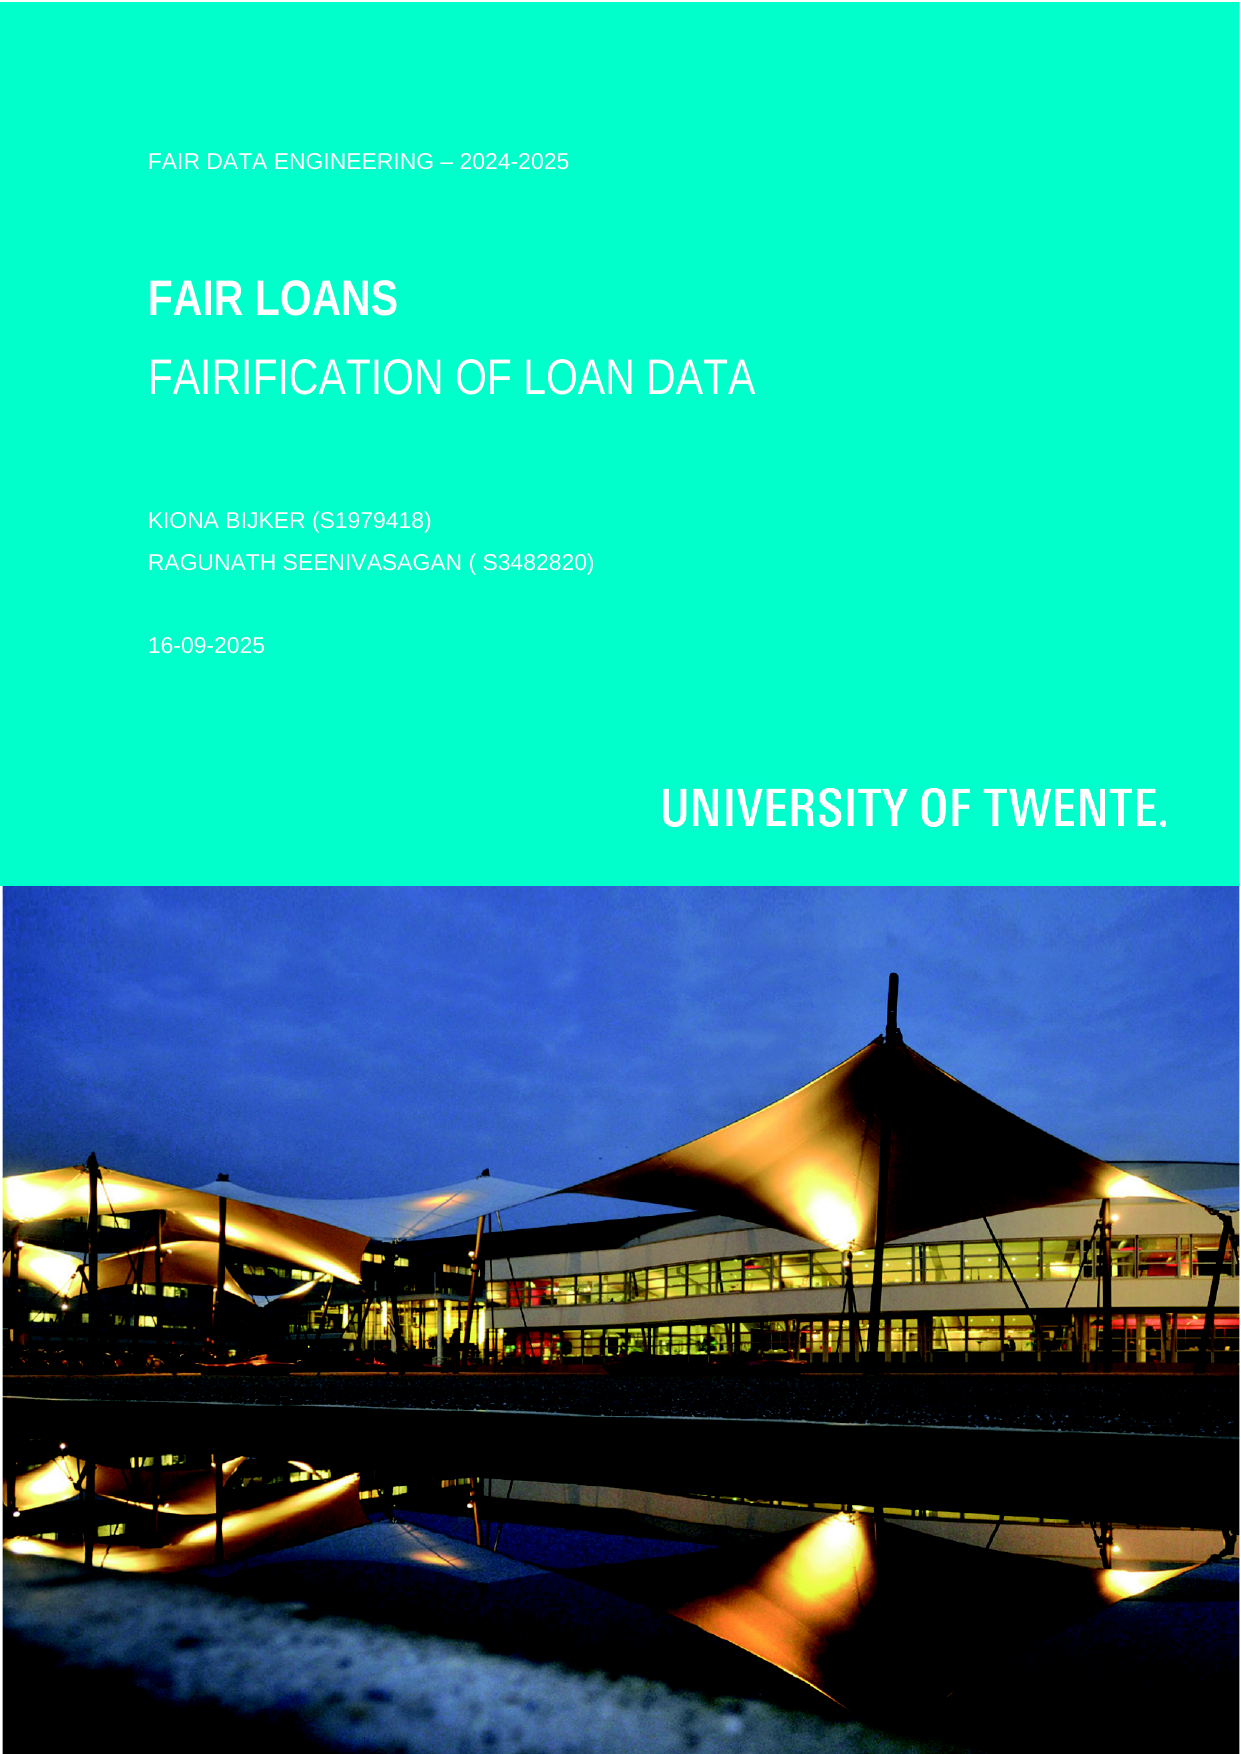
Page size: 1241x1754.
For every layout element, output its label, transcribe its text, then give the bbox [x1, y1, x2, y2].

table_cell [148, 675, 1142, 730]
picture [0, 2, 1240, 1754]
text FAIR data engineering – 2024-2025 [148, 148, 1093, 174]
table_cell Kiona Bijker (s1979418) ragunath seenivasagan ( s3482820) 16-09-2025 [148, 509, 1142, 675]
table_header FAIR LOANs Fairification of loan data [148, 269, 1142, 508]
